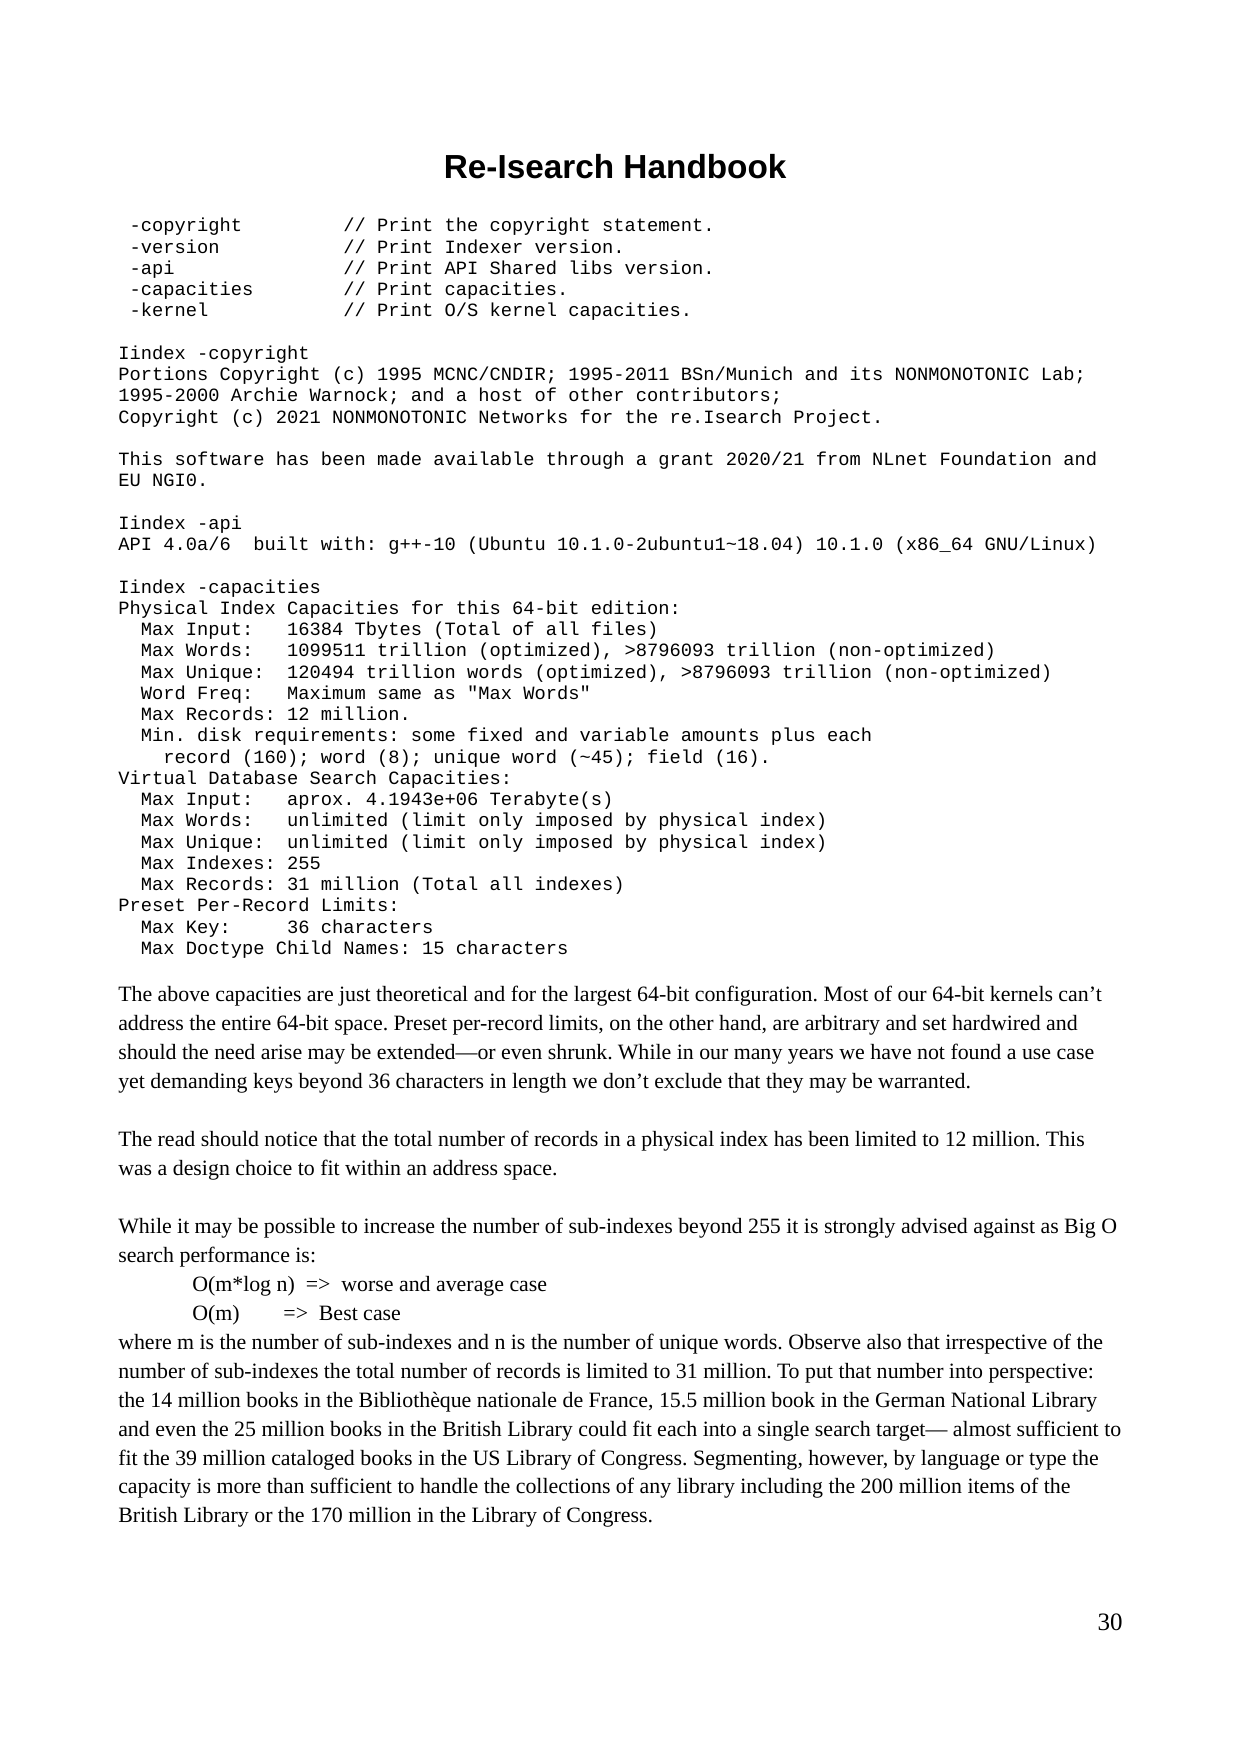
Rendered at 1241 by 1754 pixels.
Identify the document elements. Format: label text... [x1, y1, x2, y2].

text Max Unique: 120494 trillion words (optimized), >8796093 trillion (non-optimized) [118, 662, 1122, 684]
text -api // Print API Shared libs version. [118, 259, 1122, 280]
text Max Records: 31 million (Total all indexes) [118, 875, 1122, 896]
text Iindex -capacities [118, 577, 1122, 599]
text Virtual Database Search Capacities: [118, 769, 1122, 790]
text The above capacities are just theoretical and for the largest 64-bit configuration. Most of our 64-bit kernels can’t address the entire 64-bit space. Preset per-record limits, on the other hand, are arbitrary and set hardwired and should the need arise may be extended—or even shrunk. While in our many years we have not found a use case yet demanding keys beyond 36 characters in length we don’t exclude that they may be warranted. [118, 981, 1122, 1093]
text Max Words: unlimited (limit only imposed by physical index) [118, 811, 1122, 832]
text Word Freq: Maximum same as "Max Words" [118, 684, 1122, 705]
text O(m*log n) => worse and average case [118, 1271, 1122, 1296]
text Max Doctype Child Names: 15 characters [118, 939, 1122, 960]
text Max Key: 36 characters [118, 917, 1122, 939]
text -capacities // Print capacities. [118, 280, 1122, 301]
text The read should notice that the total number of records in a physical index has been limited to 12 million. This was a design choice to fit within an address space. [118, 1126, 1122, 1180]
text Max Unique: unlimited (limit only imposed by physical index) [118, 832, 1122, 854]
text Max Indexes: 255 [118, 854, 1122, 875]
text While it may be possible to increase the number of sub-indexes beyond 255 it is strongly advised against as Big O search performance is: [118, 1213, 1122, 1267]
text 1995-2000 Archie Warnock; and a host of other contributors; [118, 386, 1122, 407]
text -kernel // Print O/S kernel capacities. [118, 301, 1122, 322]
text Physical Index Capacities for this 64-bit edition: [118, 599, 1122, 620]
text Portions Copyright (c) 1995 MCNC/CNDIR; 1995-2011 BSn/Munich and its NONMONOTONIC Lab; [118, 365, 1122, 386]
text Copyright (c) 2021 NONMONOTONIC Networks for the re.Isearch Project. [118, 407, 1122, 429]
text Max Words: 1099511 trillion (optimized), >8796093 trillion (non-optimized) [118, 641, 1122, 662]
text Max Input: 16384 Tbytes (Total of all files) [118, 620, 1122, 641]
text Preset Per-Record Limits: [118, 896, 1122, 917]
text O(m) => Best case [118, 1300, 1122, 1325]
text Max Input: aprox. 4.1943e+06 Terabyte(s) [118, 790, 1122, 811]
text This software has been made available through a grant 2020/21 from NLnet Foundation and EU NGI0. [118, 450, 1122, 492]
text Iindex -copyright [118, 344, 1122, 365]
text Max Records: 12 million. [118, 705, 1122, 726]
text Min. disk requirements: some fixed and variable amounts plus each [118, 726, 1122, 747]
text -version // Print Indexer version. [118, 237, 1122, 259]
text record (160); word (8); unique word (~45); field (16). [118, 747, 1122, 769]
text -copyright // Print the copyright statement. [118, 216, 1122, 237]
text Iindex -api [118, 514, 1122, 535]
text where m is the number of sub-indexes and n is the number of unique words. Observe also that irrespective of the number of sub-indexes the total number of records is limited to 31 million. To put that number into perspective: the 14 million books in the Bibliothèque nationale de France, 15.5 million book in the German National Library and even the 25 million books in the British Library could fit each into a single search target— almost sufficient to fit the 39 million cataloged books in the US Library of Congress. Segmenting, however, by language or type the capacity is more than sufficient to handle the collections of any library including the 200 million items of the British Library or the 170 million in the Library of Congress. [118, 1329, 1122, 1528]
text API 4.0a/6 built with: g++-10 (Ubuntu 10.1.0-2ubuntu1~18.04) 10.1.0 (x86_64 GNU/Linux) [118, 535, 1122, 556]
